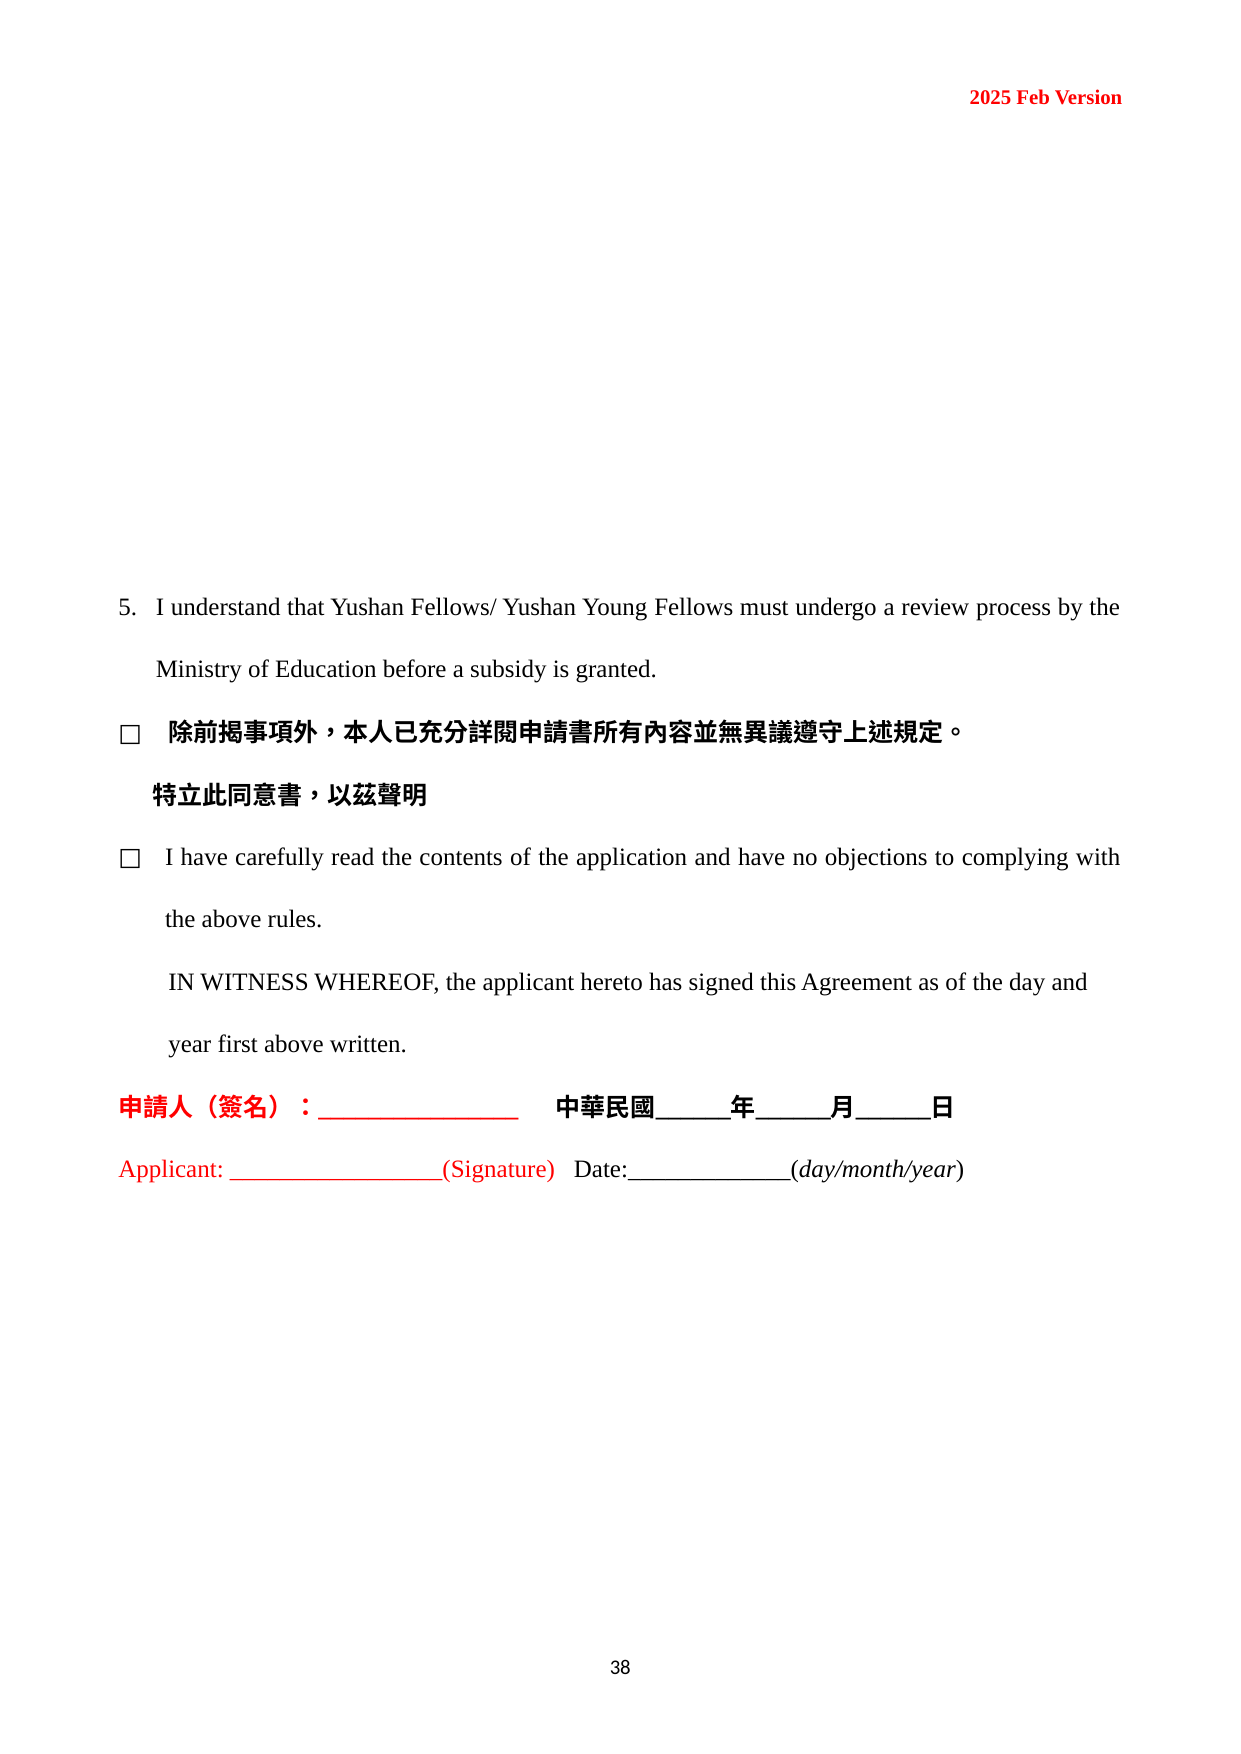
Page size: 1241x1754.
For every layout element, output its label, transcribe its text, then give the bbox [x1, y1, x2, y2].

list 除前揭事項外，本人已充分詳閱申請書所有內容並無異議遵守上述規定。 [118, 689, 1122, 752]
text 特立此同意書，以茲聲明 [152, 752, 1122, 814]
text IN WITNESS WHEREOF, the applicant hereto has signed this Agreement as of the day and year first above written. [168, 939, 1122, 1064]
list I understand that Yushan Fellows/ Yushan Young Fellows must undergo a review process by the Ministry of Education before a subsidy is granted. [118, 564, 1122, 689]
text 申請人（簽名）：________________ 中華民國______年______月______日 [118, 1064, 1122, 1127]
text Applicant: _________________(Signature) Date:_____________(day/month/year) [118, 1127, 1005, 1189]
list I have carefully read the contents of the application and have no objections to complying with the above rules. [118, 814, 1122, 939]
